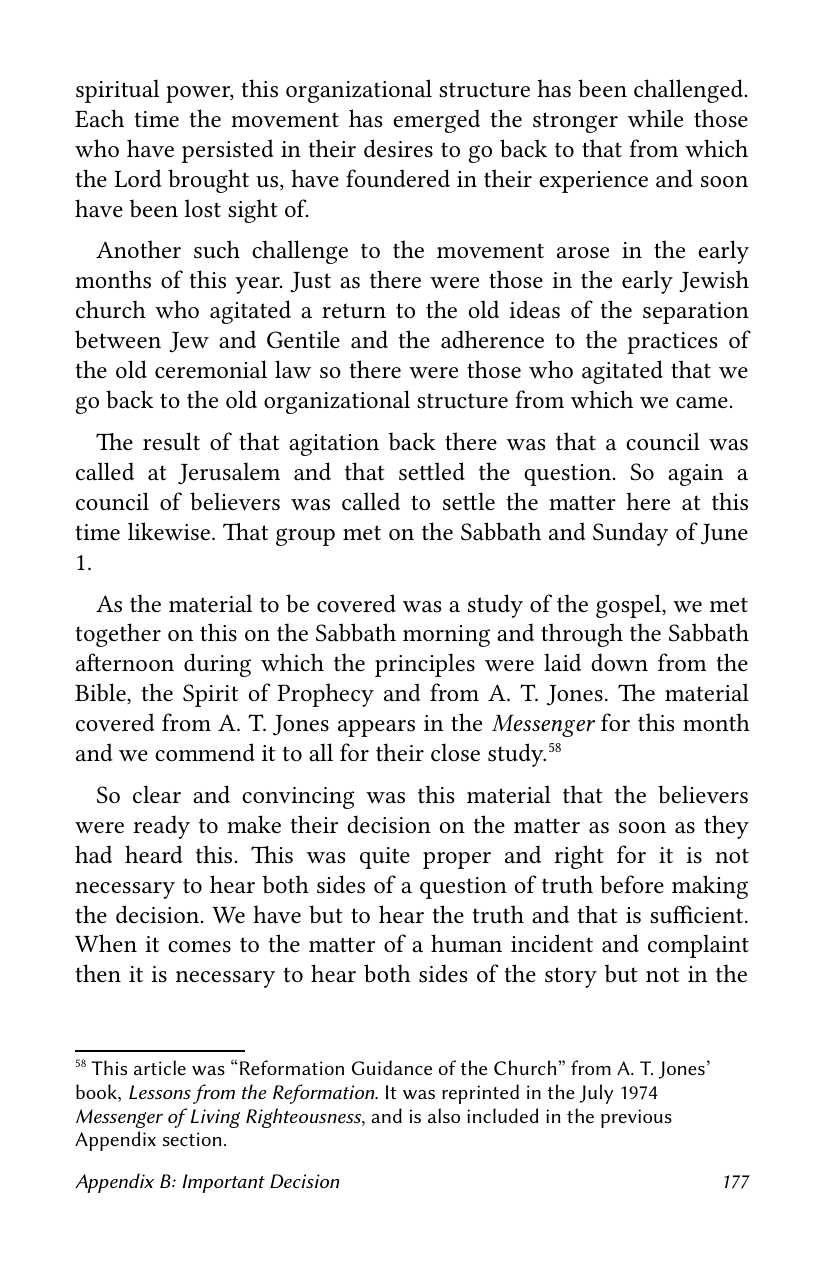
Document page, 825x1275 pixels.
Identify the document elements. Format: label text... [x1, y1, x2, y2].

text Another such challenge to the movement arose in the early months of this year. Just as there were those in the early Jewish church who agitated a return to the old ideas of the separation between Jew and Gentile and the adherence to the practices of the old ceremonial law so there were those who agitated that we go back to the old organizational structure from which we came. [75, 237, 750, 414]
text As the material to be covered was a study of the gospel, we met together on this on the Sabbath morning and through the Sabbath afternoon during which the principles were laid down from the Bible, the Spirit of Prophecy and from A. T. Jones. The material covered from A. T. Jones appears in the Messenger for this month and we commend it to all for their close study. [75, 589, 750, 768]
text spiritual power, this organizational structure has been challenged. Each time the movement has emerged the stronger while those who have persisted in their desires to go back to that from which the Lord brought us, have foundered in their experience and soon have been lost sight of. [75, 75, 750, 223]
text So clear and convincing was this material that the believers were ready to make their decision on the matter as soon as they had heard this. This was quite proper and right for it is not necessary to hear both sides of a question of truth before making the decision. We have but to hear the truth and that is sufficient. When it comes to the matter of a human incident and complaint then it is necessary to hear both sides of the story but not in the [75, 781, 750, 989]
text The result of that agitation back there was that a council was called at Jerusalem and that settled the question. So again a council of believers was called to settle the matter here at this time likewise. That group met on the Sabbath and Sunday of June 1. [75, 428, 750, 576]
text This article was “Reformation Guidance of the Church” from A. T. Jones’ book, Lessons from the Reformation. It was reprinted in the July 1974 Messenger of Living Righteousness, and is also included in the previous Appendix section. [75, 1057, 750, 1152]
